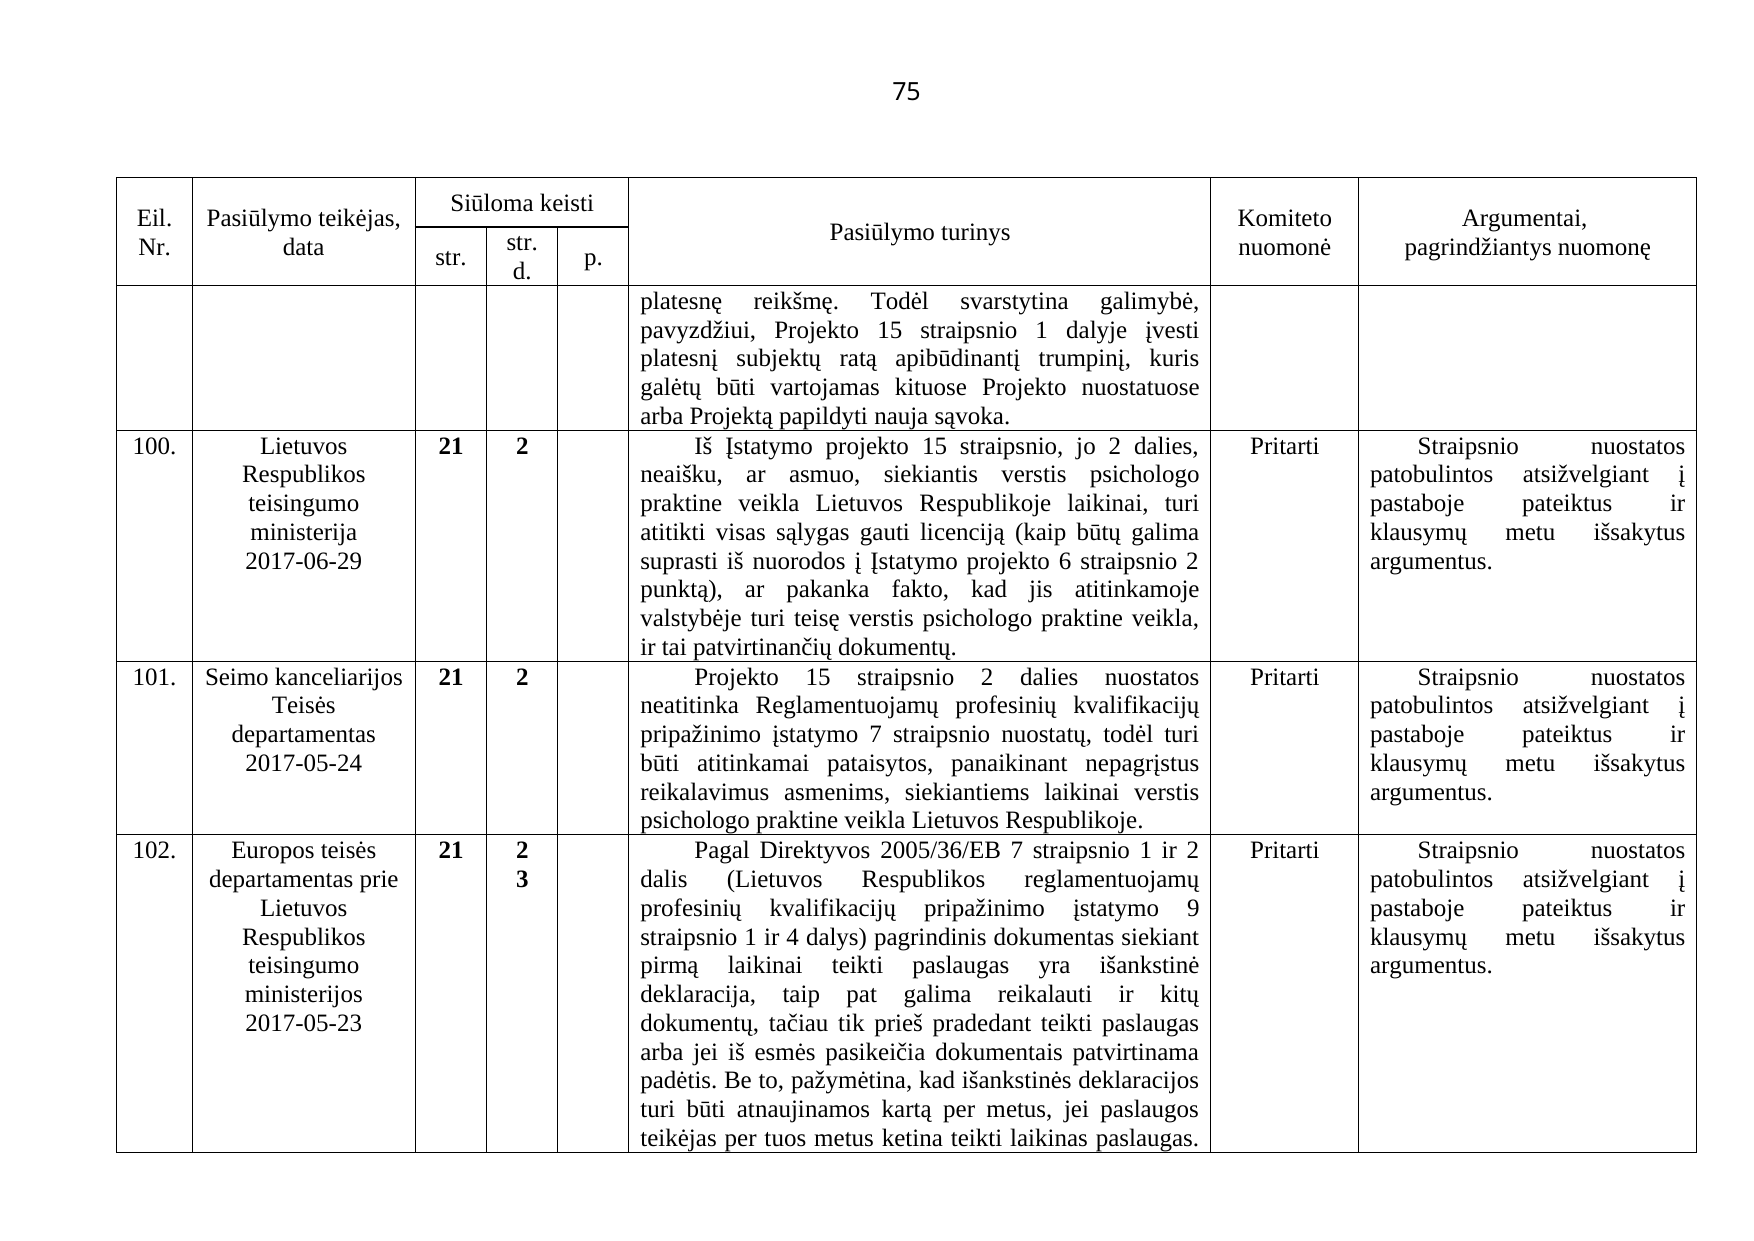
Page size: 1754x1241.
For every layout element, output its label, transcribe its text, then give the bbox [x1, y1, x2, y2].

table_cell [1211, 286, 1358, 430]
table_cell Projekto 15 straipsnio 2 dalies nuostatos neatitinka Reglamentuojamų profesinių kvalifikacijų pripažinimo įstatymo 7 straipsnio nuostatų, todėl turi būti atitinkamai pataisytos, panaikinant nepagrįstus reikalavimus asmenims, siekiantiems laikinai verstis psichologo praktine veikla Lietuvos Respublikoje. [629, 662, 1210, 834]
table_cell Pritarti [1211, 835, 1358, 1152]
table_header Siūloma keisti [416, 178, 628, 226]
table_cell Seimo kanceliarijos Teisės departamentas 2017-05-24 [193, 662, 415, 834]
table_cell 21 [416, 835, 486, 1152]
table_cell Straipsnio nuostatos patobulintos atsižvelgiant į pastaboje pateiktus ir klausymų metu išsakytus argumentus. [1359, 431, 1696, 661]
table_cell 21 [416, 431, 486, 661]
table_cell [416, 286, 486, 430]
table_cell 2 [487, 662, 557, 834]
table_cell Iš Įstatymo projekto 15 straipsnio, jo 2 dalies, neaišku, ar asmuo, siekiantis verstis psichologo praktine veikla Lietuvos Respublikoje laikinai, turi atitikti visas sąlygas gauti licenciją (kaip būtų galima suprasti iš nuorodos į Įstatymo projekto 6 straipsnio 2 punktą), ar pakanka fakto, kad jis atitinkamoje valstybėje turi teisę verstis psichologo praktine veikla, ir tai patvirtinančių dokumentų. [629, 431, 1210, 661]
table_cell p. [558, 228, 628, 285]
table_cell 100. [117, 431, 192, 661]
table_cell [487, 286, 557, 430]
table_cell [117, 286, 192, 430]
table_cell str. [416, 228, 486, 285]
table_cell Europos teisės departamentas prie Lietuvos Respublikos teisingumo ministerijos 2017-05-23 [193, 835, 415, 1152]
table_cell 21 [416, 662, 486, 834]
table_cell [558, 431, 628, 661]
table_header Eil. Nr. [117, 178, 192, 285]
table_cell Pritarti [1211, 431, 1358, 661]
table_cell [558, 286, 628, 430]
table_cell Straipsnio nuostatos patobulintos atsižvelgiant į pastaboje pateiktus ir klausymų metu išsakytus argumentus. [1359, 662, 1696, 834]
table_cell [1359, 286, 1696, 430]
table_cell Pritarti [1211, 662, 1358, 834]
table_cell [558, 835, 628, 1152]
table_header Pasiūlymo turinys [629, 178, 1210, 285]
table_cell 101. [117, 662, 192, 834]
table_cell 2 3 [487, 835, 557, 1152]
table_cell Lietuvos Respublikos teisingumo ministerija 2017-06-29 [193, 431, 415, 661]
table_cell platesnę reikšmę. Todėl svarstytina galimybė, pavyzdžiui, Projekto 15 straipsnio 1 dalyje įvesti platesnį subjektų ratą apibūdinantį trumpinį, kuris galėtų būti vartojamas kituose Projekto nuostatuose arba Projektą papildyti nauja sąvoka. [629, 286, 1210, 430]
table_cell 2 [487, 431, 557, 661]
table_header Pasiūlymo teikėjas, data [193, 178, 415, 285]
table_header Komiteto nuomonė [1211, 178, 1358, 285]
table_cell [558, 662, 628, 834]
table_cell Pagal Direktyvos 2005/36/EB 7 straipsnio 1 ir 2 dalis (Lietuvos Respublikos reglamentuojamų profesinių kvalifikacijų pripažinimo įstatymo 9 straipsnio 1 ir 4 dalys) pagrindinis dokumentas siekiant pirmą laikinai teikti paslaugas yra išankstinė deklaracija, taip pat galima reikalauti ir kitų dokumentų, tačiau tik prieš pradedant teikti paslaugas arba jei iš esmės pasikeičia dokumentais patvirtinama padėtis. Be to, pažymėtina, kad išankstinės deklaracijos turi būti atnaujinamos kartą per metus, jei paslaugos teikėjas per tuos metus ketina teikti laikinas paslaugas. [629, 835, 1210, 1152]
table_cell [193, 286, 415, 430]
table_cell Straipsnio nuostatos patobulintos atsižvelgiant į pastaboje pateiktus ir klausymų metu išsakytus argumentus. [1359, 835, 1696, 1152]
table_header Argumentai, pagrindžiantys nuomonę [1359, 178, 1696, 285]
table_cell str. d. [487, 228, 557, 285]
table_cell 102. [117, 835, 192, 1152]
